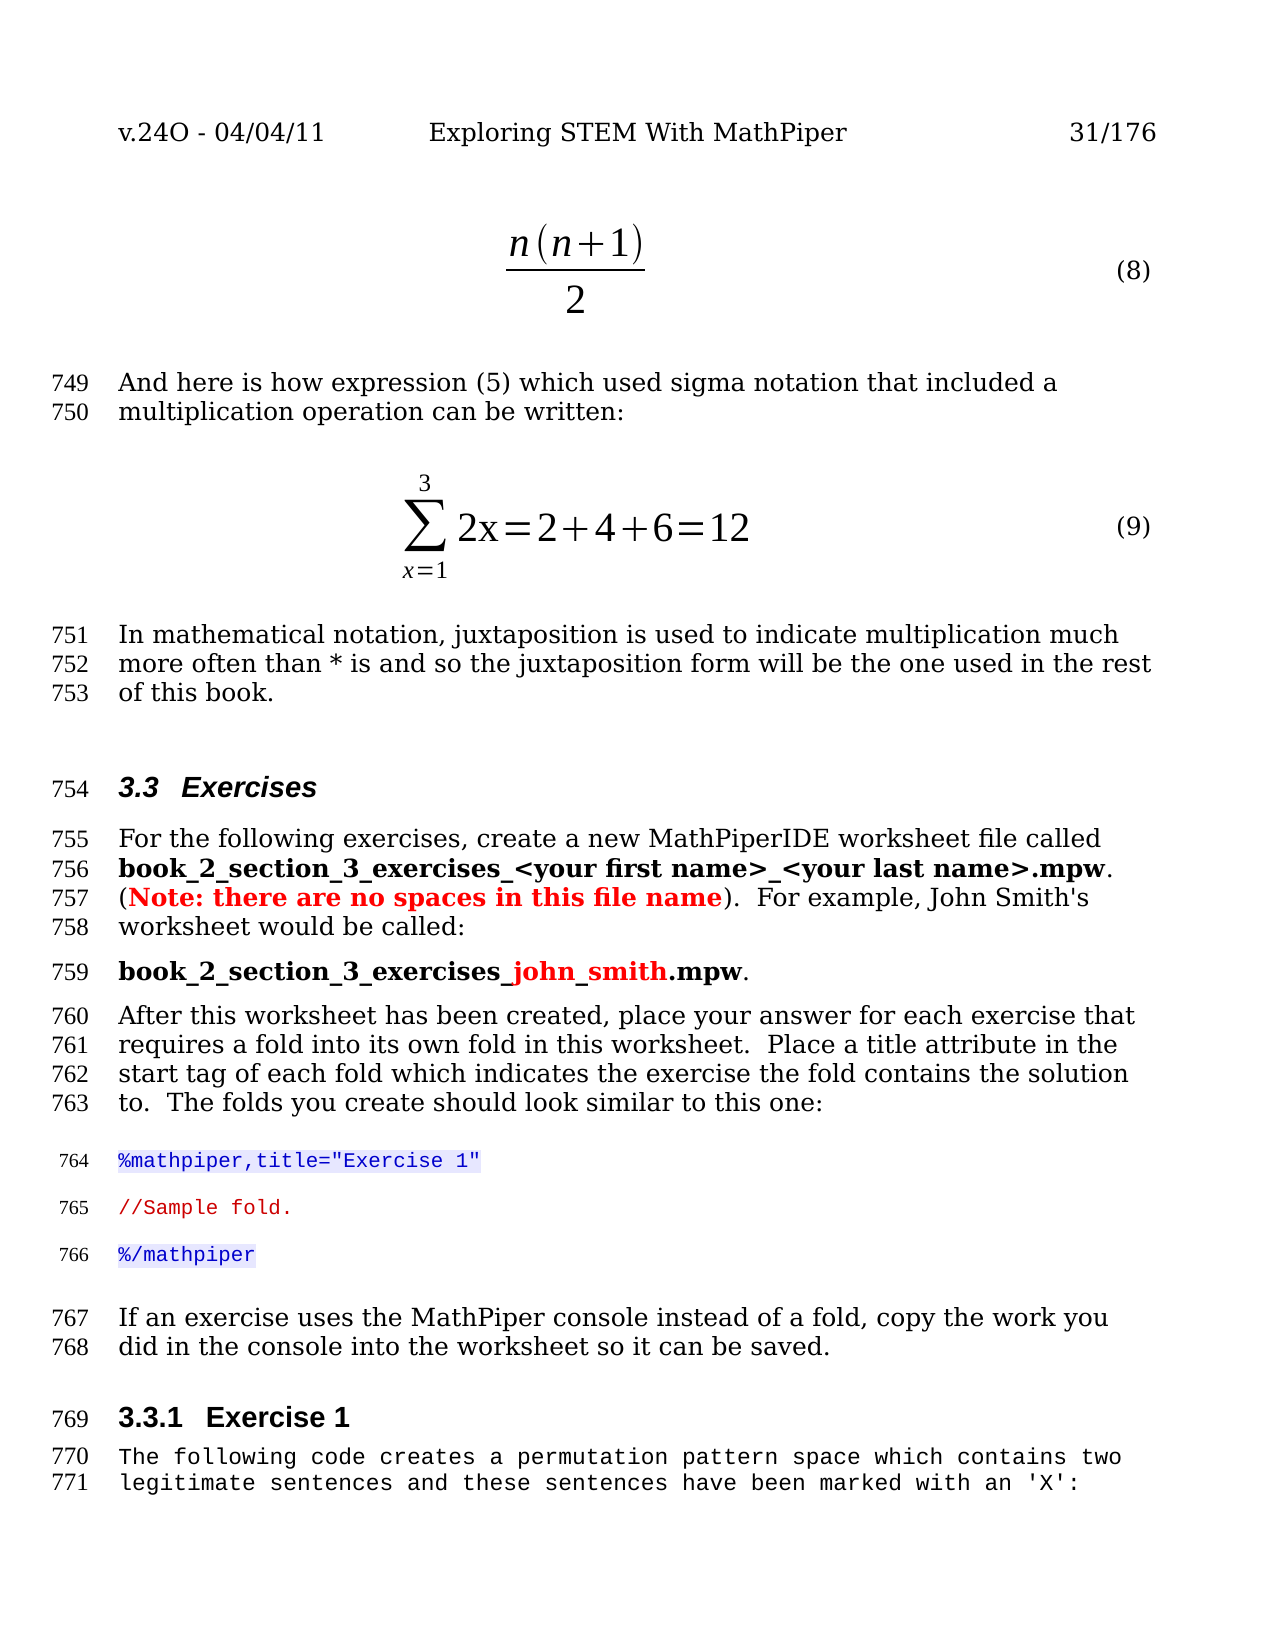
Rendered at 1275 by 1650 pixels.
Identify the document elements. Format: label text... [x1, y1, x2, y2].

table_header (9) [1041, 462, 1157, 591]
text If an exercise uses the MathPiper console instead of a fold, copy the work you did in the console into the worksheet so it can be saved. [118, 1303, 1157, 1361]
table_header (8) [1041, 212, 1157, 330]
table_header [118, 462, 1041, 591]
text %/mathpiper [118, 1244, 1157, 1268]
text After this worksheet has been created, place your answer for each exercise that requires a fold into its own fold in this worksheet. Place a title attribute in the start tag of each fold which indicates the exercise the fold contains the solution to. The folds you create should look similar to this one: [118, 1001, 1157, 1118]
text And here is how expression (5) which used sigma notation that included a multiplication operation can be written: [118, 368, 1157, 427]
text The following code creates a permutation pattern space which contains two legitimate sentences and these sentences have been marked with an 'X': [118, 1446, 1157, 1497]
text //Sample fold. [118, 1197, 1157, 1221]
text book_2_section_3_exercises_john_smith.mpw. [118, 957, 1157, 986]
table_header [118, 212, 1041, 330]
subtitle Exercises [118, 770, 1157, 803]
text In mathematical notation, juxtaposition is used to indicate multiplication much more often than * is and so the juxtaposition form will be the one used in the rest of this book. [118, 620, 1157, 707]
text For the following exercises, create a new MathPiperIDE worksheet file called book_2_section_3_exercises_<your first name>_<your last name>.mpw. (Note: there are no spaces in this file name). For example, John Smith's worksheet would be called: [118, 824, 1157, 942]
subtitle Exercise 1 [118, 1400, 1157, 1434]
text %mathpiper,title="Exercise 1" [118, 1149, 1157, 1173]
